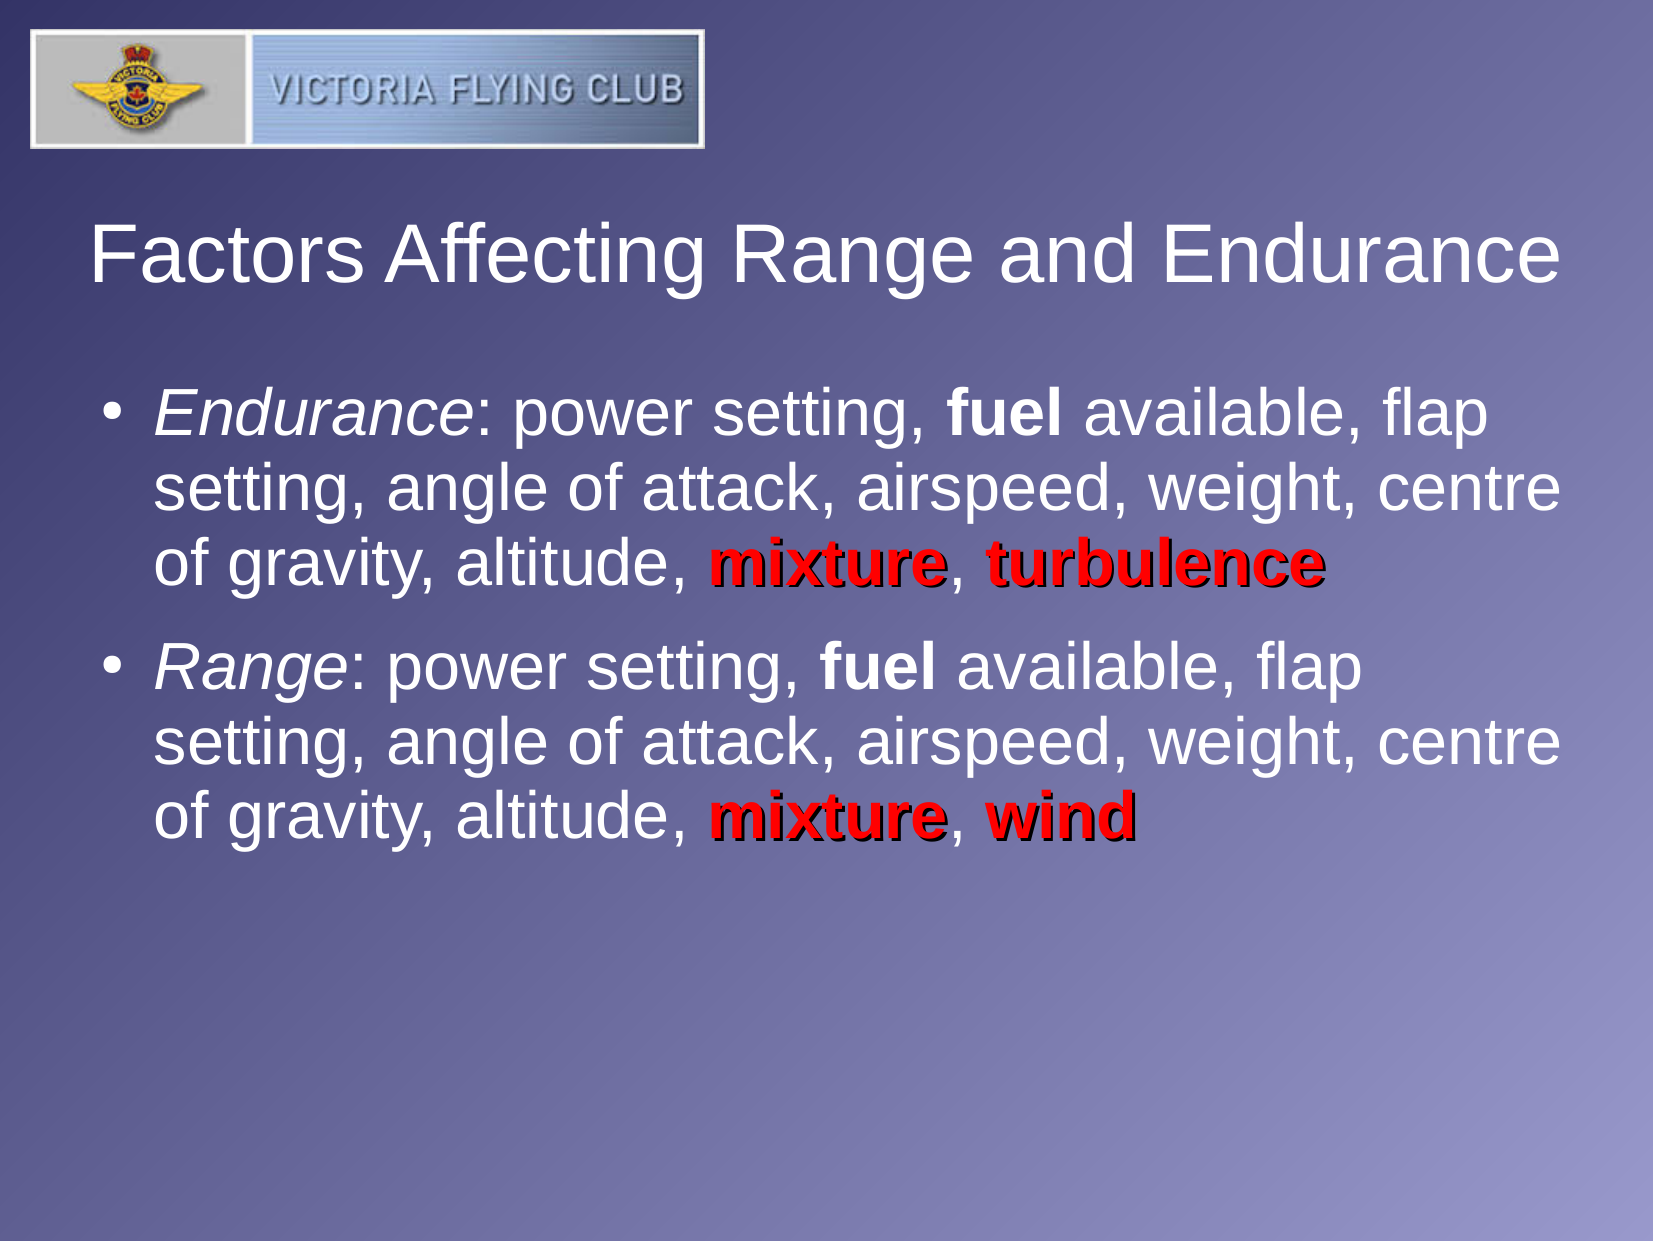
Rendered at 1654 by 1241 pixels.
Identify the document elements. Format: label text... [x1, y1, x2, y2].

list Endurance: power setting, fuel available, flap setting, angle of attack, airspeed, weight, centre of gravity, altitude, mixture, turbulence Range: power setting, fuel available, flap setting, angle of attack, airspeed, weight, centre of gravity, altitude, mixture, wind [82, 375, 1571, 1095]
title Factors Affecting Range and Endurance [82, 150, 1571, 358]
picture [30, 29, 705, 149]
